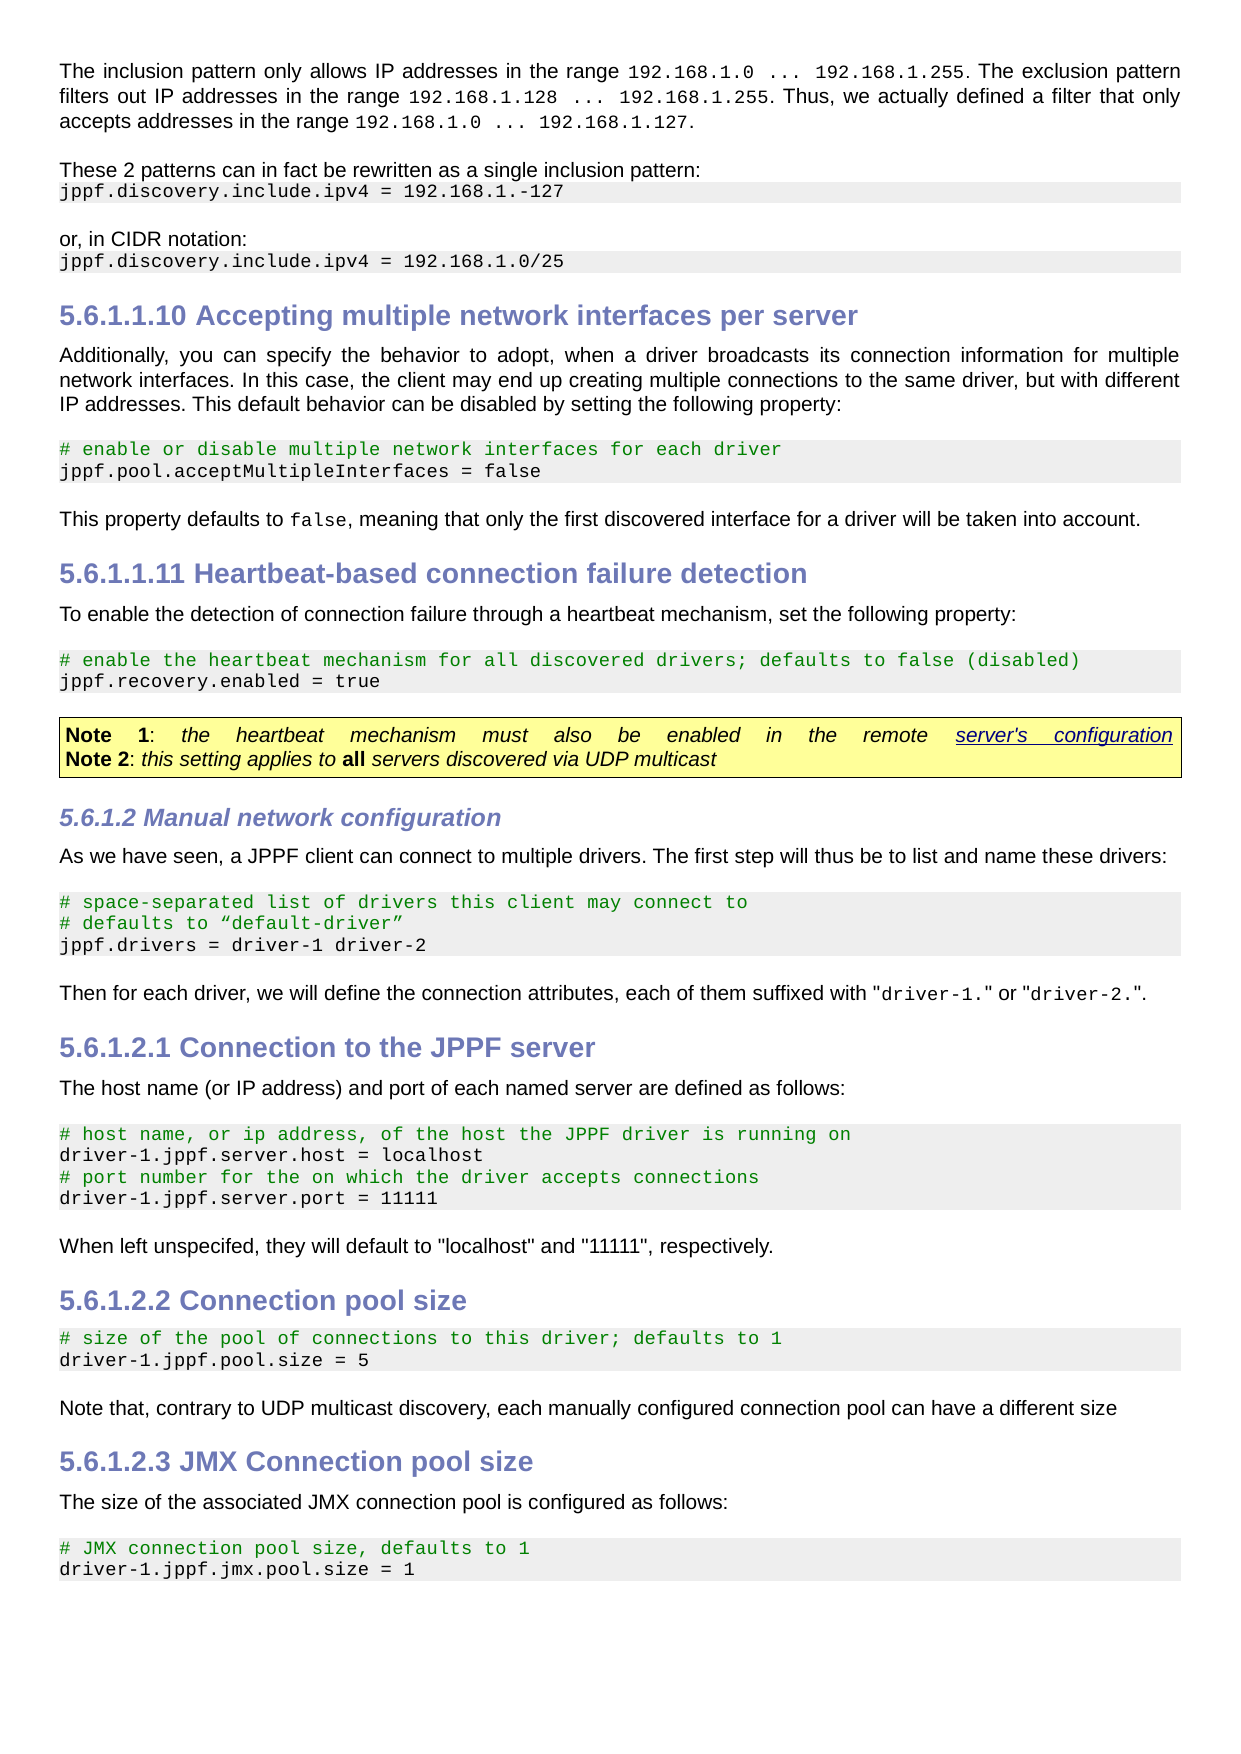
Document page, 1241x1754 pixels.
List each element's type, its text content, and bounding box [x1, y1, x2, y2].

text jppf.recovery.enabled = true [59, 672, 1181, 693]
text These 2 patterns can in fact be rewritten as a single inclusion pattern: [59, 158, 1181, 182]
subtitle JMX Connection pool size [59, 1444, 1181, 1478]
subtitle Accepting multiple network interfaces per server [59, 298, 1181, 331]
text jppf.discovery.include.ipv4 = 192.168.1.-127 [59, 182, 1181, 203]
subtitle Heartbeat-based connection failure detection [59, 557, 1181, 589]
text # space-separated list of drivers this client may connect to [59, 892, 1181, 913]
text or, in CIDR notation: [59, 227, 1181, 251]
text The host name (or IP address) and port of each named server are defined as follows: [59, 1076, 1181, 1100]
text jppf.pool.acceptMultipleInterfaces = false [59, 461, 1181, 483]
text # enable the heartbeat mechanism for all discovered drivers; defaults to false (disabled) [59, 650, 1181, 672]
subtitle Connection to the JPPF server [59, 1030, 1181, 1063]
text # size of the pool of connections to this driver; defaults to 1 [59, 1328, 1181, 1350]
text Note 1: the heartbeat mechanism must also be enabled in the remote server's configuration Note 2: this setting applies to all servers discovered via UDP multicast [60, 718, 1181, 777]
text As we have seen, a JPPF client can connect to multiple drivers. The first step will thus be to list and name these drivers: [59, 844, 1181, 868]
text # host name, or ip address, of the host the JPPF driver is running on driver-1.jppf.server.host = localhost # port number for the on which the driver accepts connections driver-1.jppf.server.port = 11111 [59, 1124, 1181, 1210]
text driver-1.jppf.pool.size = 5 [59, 1350, 1181, 1371]
text The inclusion pattern only allows IP addresses in the range 192.168.1.0 ... 192.168.1.255. The exclusion pattern filters out IP addresses in the range 192.168.1.128 ... 192.168.1.255. Thus, we actually defined a filter that only accepts addresses in the range 192.168.1.0 ... 192.168.1.127. [59, 59, 1181, 134]
subtitle Connection pool size [59, 1283, 1181, 1316]
text To enable the detection of connection failure through a heartbeat mechanism, set the following property: [59, 602, 1181, 626]
text This property defaults to false, meaning that only the first discovered interface for a driver will be taken into account. [59, 507, 1181, 532]
text # JMX connection pool size, defaults to 1 [59, 1538, 1181, 1560]
text driver-1.jppf.jmx.pool.size = 1 [59, 1560, 1181, 1581]
text Additionally, you can specify the behavior to adopt, when a driver broadcasts its connection information for multiple network interfaces. In this case, the client may end up creating multiple connections to the same driver, but with different IP addresses. This default behavior can be disabled by setting the following property: [59, 343, 1181, 416]
text # enable or disable multiple network interfaces for each driver [59, 440, 1181, 461]
subtitle Manual network configuration [59, 802, 1181, 831]
text # defaults to “default-driver” jppf.drivers = driver-1 driver-2 [59, 913, 1181, 956]
text The size of the associated JMX connection pool is configured as follows: [59, 1490, 1181, 1514]
text Then for each driver, we will define the connection attributes, each of them suffixed with "driver-1." or "driver-2.". [59, 981, 1181, 1005]
text jppf.discovery.include.ipv4 = 192.168.1.0/25 [59, 251, 1181, 273]
text When left unspecifed, they will default to "localhost" and "11111", respectively. [59, 1234, 1181, 1258]
text Note that, contrary to UDP multicast discovery, each manually configured connection pool can have a different size [59, 1396, 1181, 1419]
